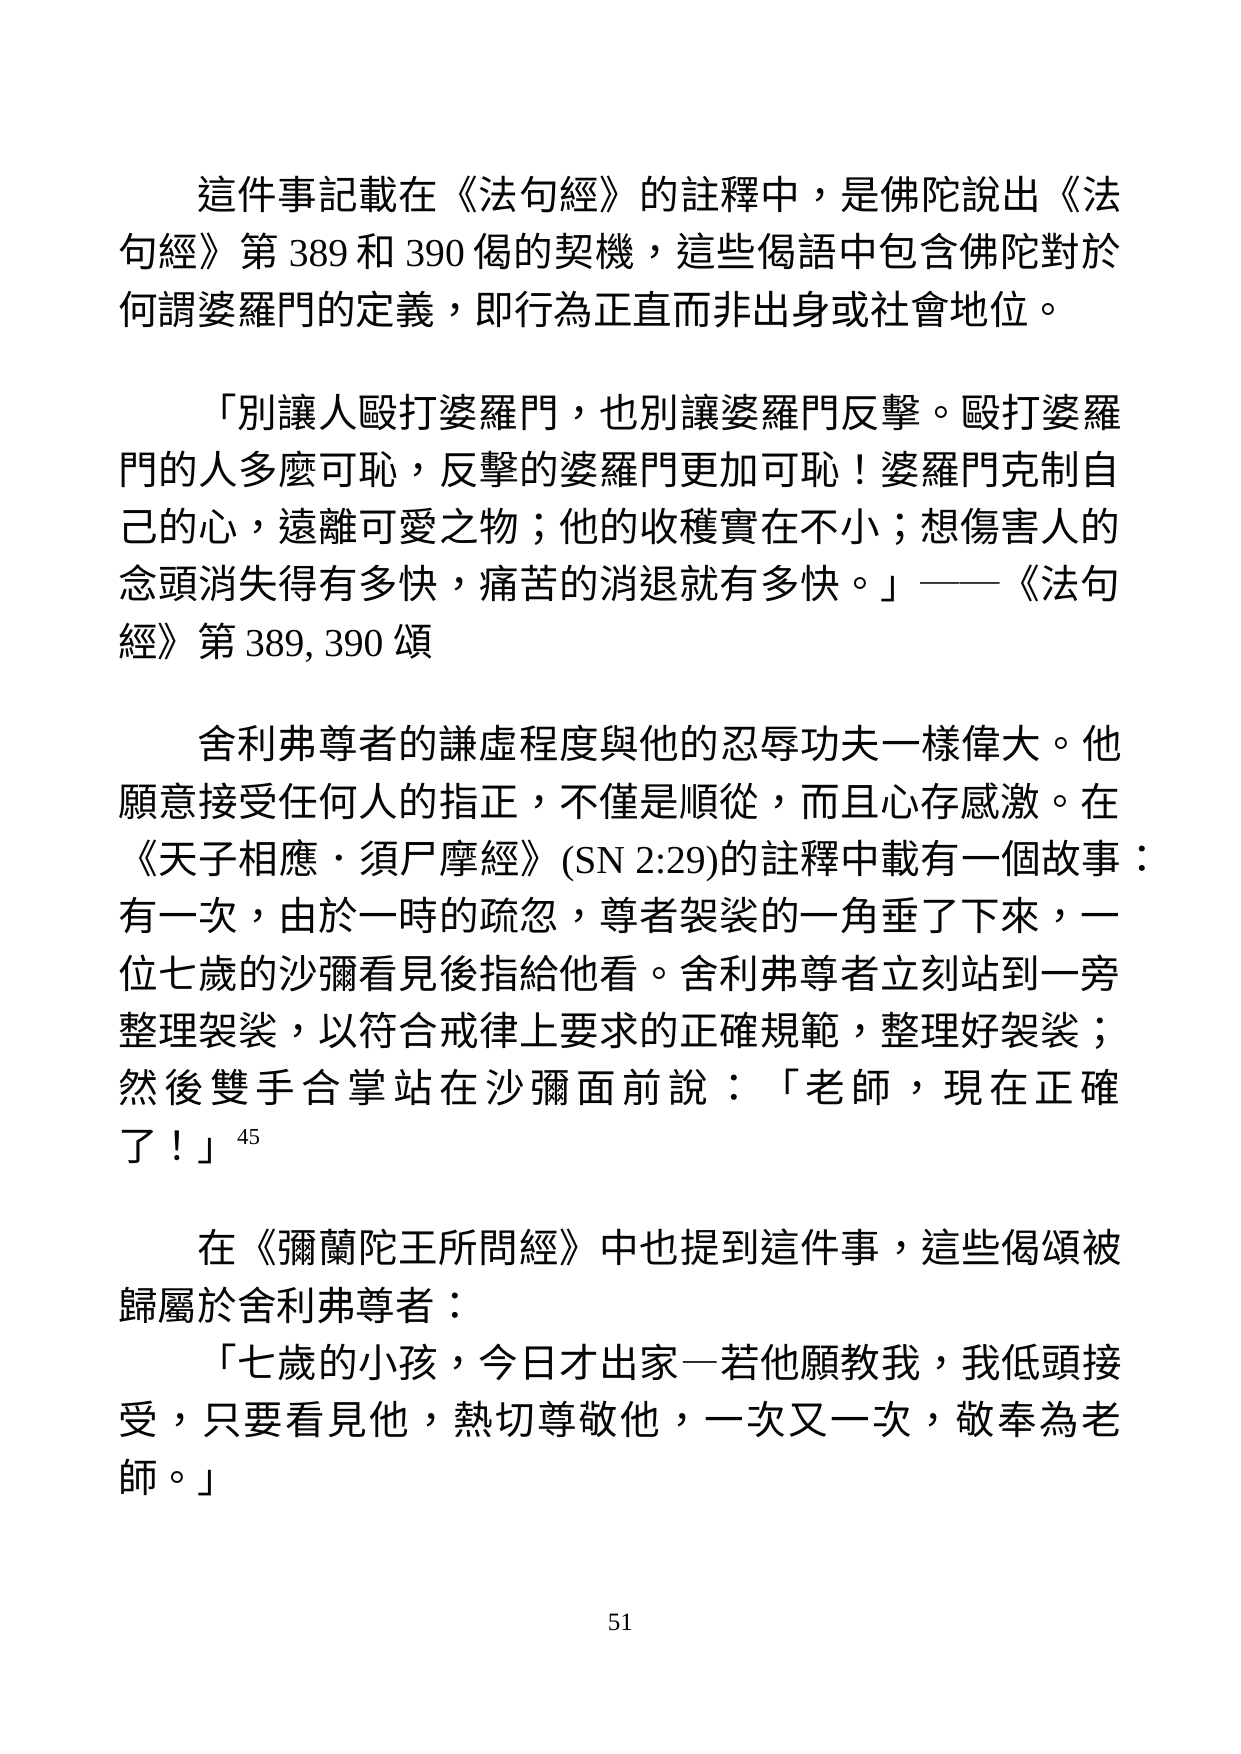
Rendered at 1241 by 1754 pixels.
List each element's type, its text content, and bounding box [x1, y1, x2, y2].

text 舍利弗尊者的謙虛程度與他的忍辱功夫一樣偉大。他願意接受任何人的指正，不僅是順從，而且心存感激。在《天子相應．須尸摩經》(SN 2:29)的註釋中載有一個故事：有一次，由於一時的疏忽，尊者袈裟的一角垂了下來，一位七歲的沙彌看見後指給他看。舍利弗尊者立刻站到一旁整理袈裟，以符合戒律上要求的正確規範，整理好袈裟；然後雙手合掌站在沙彌面前說：「老師，現在正確了！」 [118, 713, 1122, 1171]
text 「七歲的小孩，今日才出家—若他願教我，我低頭接受，只要看見他，熱切尊敬他，一次又一次，敬奉為老師。」 [118, 1331, 1122, 1503]
text 這件事記載在《法句經》的註釋中，是佛陀說出《法句經》第389和390偈的契機，這些偈語中包含佛陀對於何謂婆羅門的定義，即行為正直而非出身或社會地位。 [118, 164, 1122, 336]
text 在《彌蘭陀王所問經》中也提到這件事，這些偈頌被歸屬於舍利弗尊者： [118, 1217, 1122, 1331]
text 「別讓人毆打婆羅門，也別讓婆羅門反擊。毆打婆羅門的人多麼可恥，反擊的婆羅門更加可恥！婆羅門克制自己的心，遠離可愛之物；他的收穫實在不小；想傷害人的念頭消失得有多快，痛苦的消退就有多快。」──《法句經》第389, 390 頌 [118, 381, 1122, 667]
